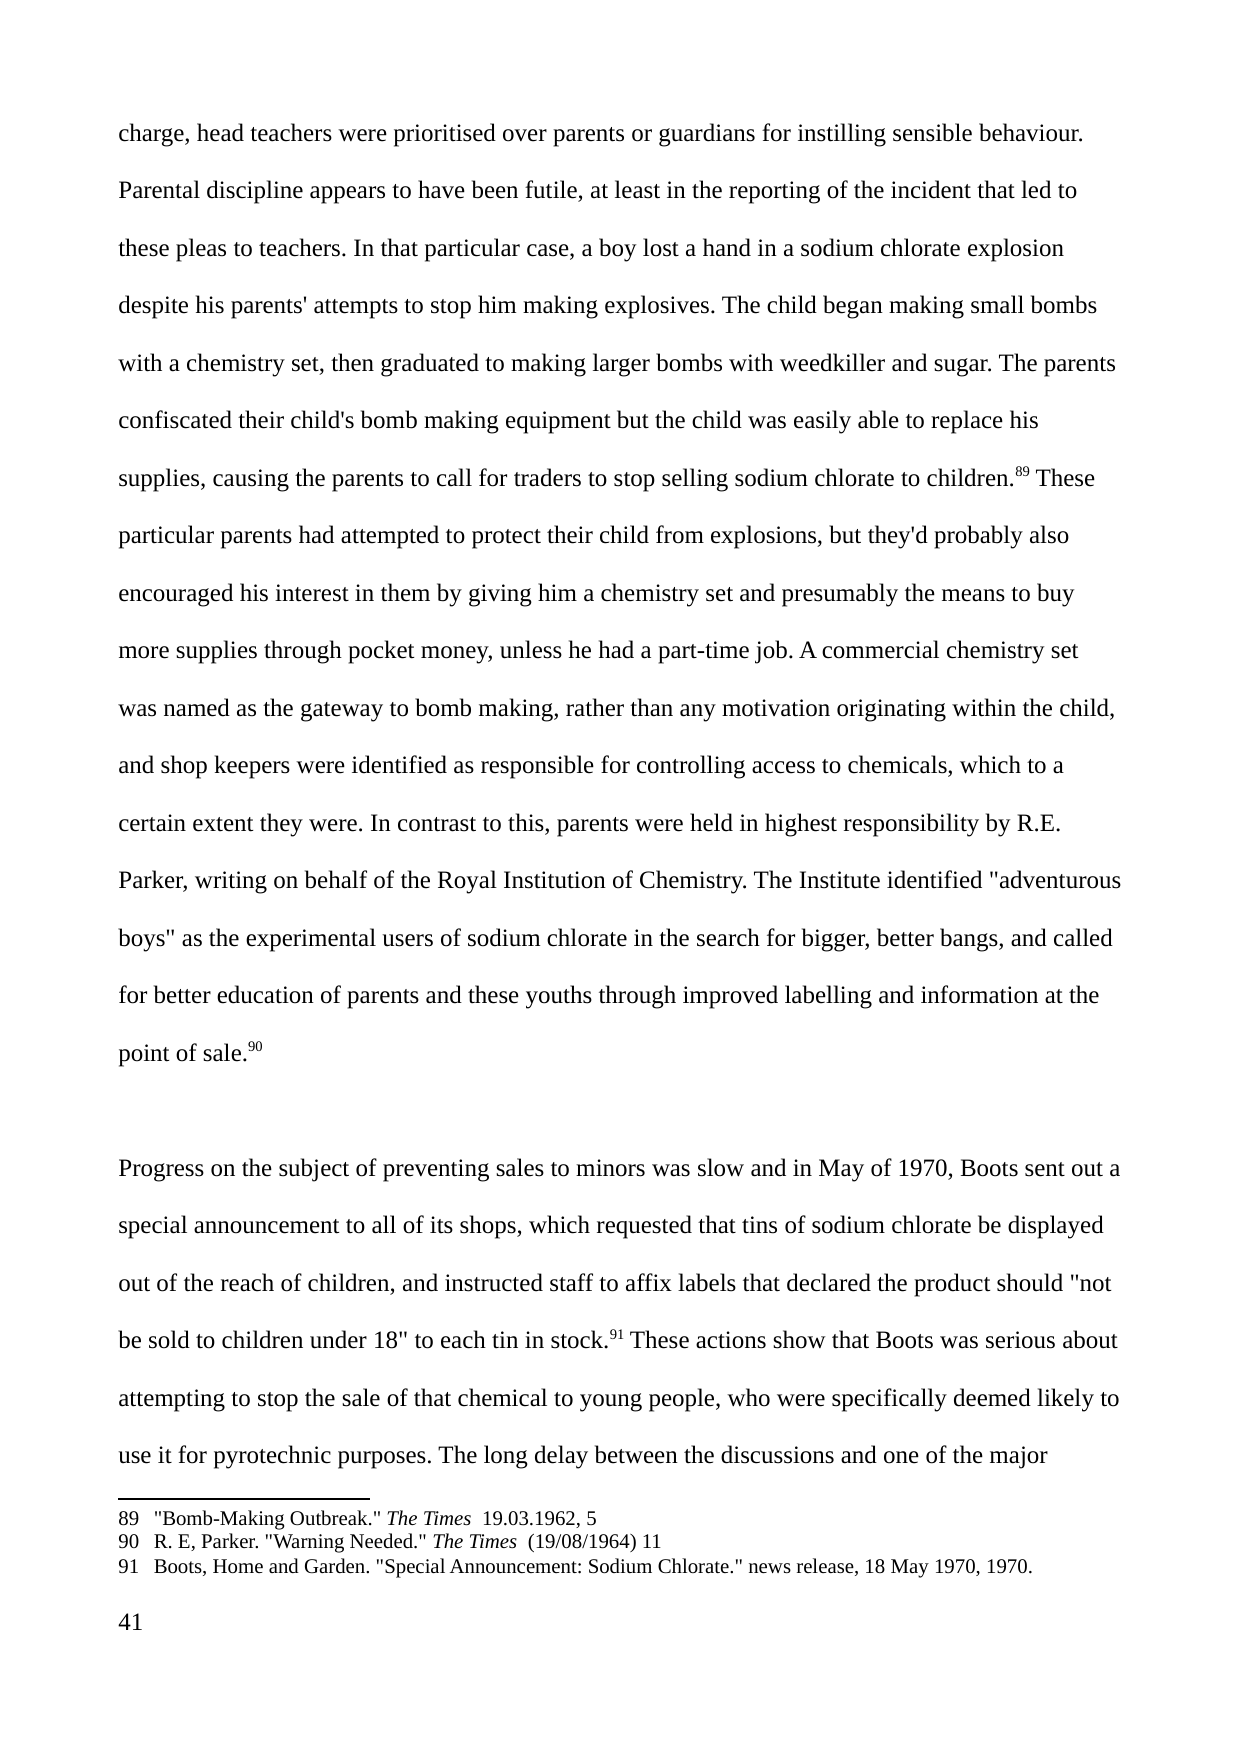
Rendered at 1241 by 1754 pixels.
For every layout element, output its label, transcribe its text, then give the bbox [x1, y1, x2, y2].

text Boots, Home and Garden. "Special Announcement: Sodium Chlorate." news release, 18 May 1970, 1970. [118, 1553, 1122, 1578]
text charge, head teachers were prioritised over parents or guardians for instilling sensible behaviour. Parental discipline appears to have been futile, at least in the reporting of the incident that led to these pleas to teachers. In that particular case, a boy lost a hand in a sodium chlorate explosion despite his parents' attempts to stop him making explosives. The child began making small bombs with a chemistry set, then graduated to making larger bombs with weedkiller and sugar. The parents confiscated their child's bomb making equipment but the child was easily able to replace his supplies, causing the parents to call for traders to stop selling sodium chlorate to children. These particular parents had attempted to protect their child from explosions, but they'd probably also encouraged his interest in them by giving him a chemistry set and presumably the means to buy more supplies through pocket money, unless he had a part-time job. A commercial chemistry set was named as the gateway to bomb making, rather than any motivation originating within the child, and shop keepers were identified as responsible for controlling access to chemicals, which to a certain extent they were. In contrast to this, parents were held in highest responsibility by R.E. Parker, writing on behalf of the Royal Institution of Chemistry. The Institute identified "adventurous boys" as the experimental users of sodium chlorate in the search for bigger, better bangs, and called for better education of parents and these youths through improved labelling and information at the point of sale. [118, 118, 1122, 1067]
text R. E, Parker. "Warning Needed." The Times (19/08/1964) 11 [118, 1529, 1122, 1553]
text Progress on the subject of preventing sales to minors was slow and in May of 1970, Boots sent out a special announcement to all of its shops, which requested that tins of sodium chlorate be displayed out of the reach of children, and instructed staff to affix labels that declared the product should "not be sold to children under 18" to each tin in stock. These actions show that Boots was serious about attempting to stop the sale of that chemical to young people, who were specifically deemed likely to use it for pyrotechnic purposes. The long delay between the discussions and one of the major [118, 1153, 1122, 1469]
text "Bomb-Making Outbreak." The Times 19.03.1962, 5 [118, 1505, 1122, 1529]
